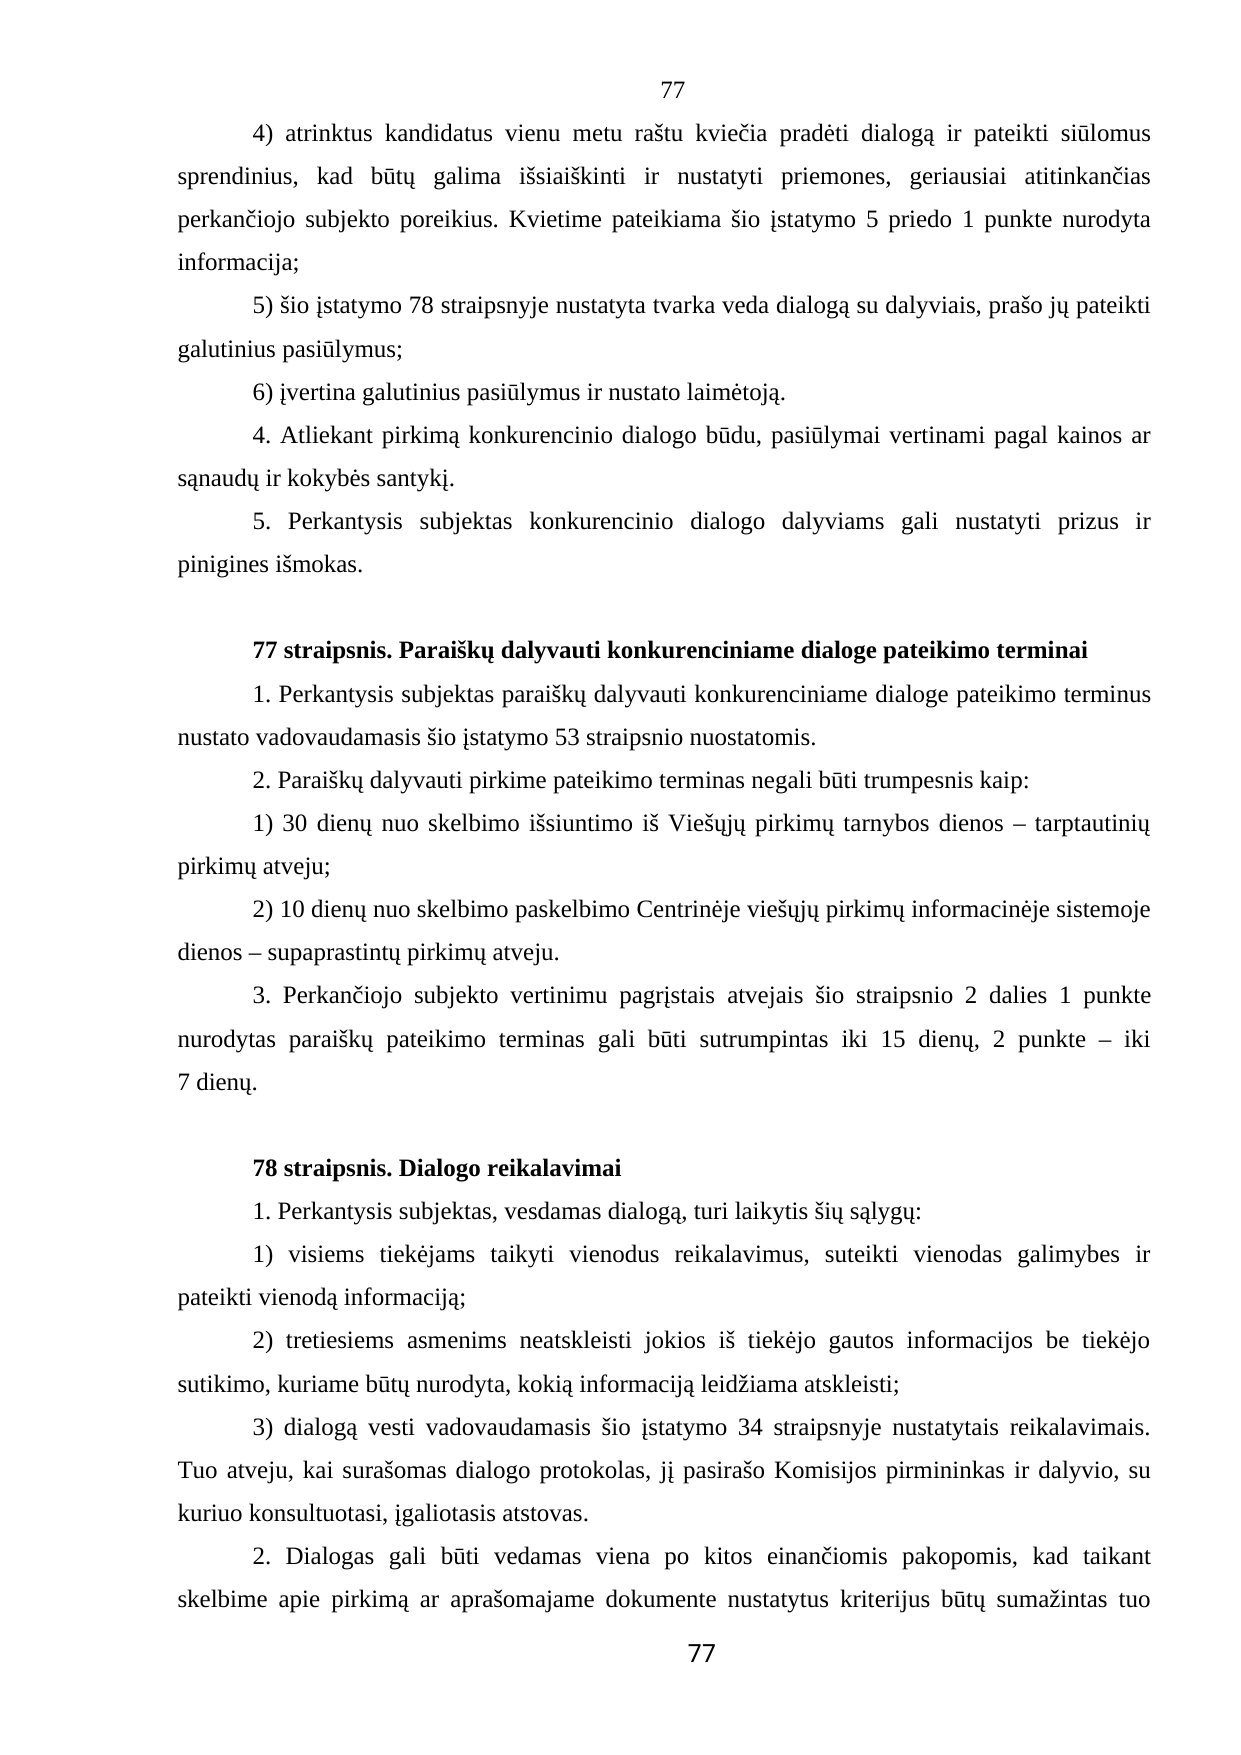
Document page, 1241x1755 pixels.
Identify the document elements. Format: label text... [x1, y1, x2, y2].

text 4. Atliekant pirkimą konkurencinio dialogo būdu, pasiūlymai vertinami pagal kainos ar sąnaudų ir kokybės santykį. [177, 420, 1152, 492]
text 1) 30 dienų nuo skelbimo išsiuntimo iš Viešųjų pirkimų tarnybos dienos – tarptautinių pirkimų atveju; [177, 808, 1152, 880]
text 2) 10 dienų nuo skelbimo paskelbimo Centrinėje viešųjų pirkimų informacinėje sistemoje dienos – supaprastintų pirkimų atveju. [177, 894, 1152, 966]
text 2. Paraiškų dalyvauti pirkime pateikimo terminas negali būti trumpesnis kaip: [177, 765, 1152, 794]
subtitle 3) dialogą vesti vadovaudamasis šio įstatymo 34 straipsnyje nustatytais reikalavimais. Tuo atveju, kai surašomas dialogo protokolas, jį pasirašo Komisijos pirmininkas ir dalyvio, su kuriuo konsultuotasi, įgaliotasis atstovas. [177, 1412, 1152, 1527]
subtitle 2) tretiesiems asmenims neatskleisti jokios iš tiekėjo gautos informacijos be tiekėjo sutikimo, kuriame būtų nurodyta, kokią informaciją leidžiama atskleisti; [177, 1326, 1152, 1397]
text 5) šio įstatymo 78 straipsnyje nustatyta tvarka veda dialogą su dalyviais, prašo jų pateikti galutinius pasiūlymus; [177, 291, 1152, 362]
subtitle 1. Perkantysis subjektas, vesdamas dialogą, turi laikytis šių sąlygų: [177, 1196, 1152, 1225]
text 4) atrinktus kandidatus vienu metu raštu kviečia pradėti dialogą ir pateikti siūlomus sprendinius, kad būtų galima išsiaiškinti ir nustatyti priemones, geriausiai atitinkančias perkančiojo subjekto poreikius. Kvietime pateikiama šio įstatymo 5 priedo 1 punkte nurodyta informacija; [177, 118, 1152, 276]
text 5. Perkantysis subjektas konkurencinio dialogo dalyviams gali nustatyti prizus ir pinigines išmokas. [177, 506, 1152, 578]
text 1. Perkantysis subjektas paraiškų dalyvauti konkurenciniame dialoge pateikimo terminus nustato vadovaudamasis šio įstatymo 53 straipsnio nuostatomis. [177, 679, 1152, 751]
text 6) įvertina galutinius pasiūlymus ir nustato laimėtoją. [177, 377, 1152, 406]
text 77 straipsnis. Paraiškų dalyvauti konkurenciniame dialoge pateikimo terminai [177, 636, 1152, 664]
text 3. Perkančiojo subjekto vertinimu pagrįstais atvejais šio straipsnio 2 dalies 1 punkte nurodytas paraiškų pateikimo terminas gali būti sutrumpintas iki 15 dienų, 2 punkte – iki 7 dienų. [177, 981, 1152, 1096]
subtitle 1) visiems tiekėjams taikyti vienodus reikalavimus, suteikti vienodas galimybes ir pateikti vienodą informaciją; [177, 1239, 1152, 1311]
text 2. Dialogas gali būti vedamas viena po kitos einančiomis pakopomis, kad taikant skelbime apie pirkimą ar aprašomajame dokumente nustatytus kriterijus būtų sumažintas tuo [177, 1541, 1152, 1613]
text 78 straipsnis. Dialogo reikalavimai [177, 1153, 1152, 1182]
